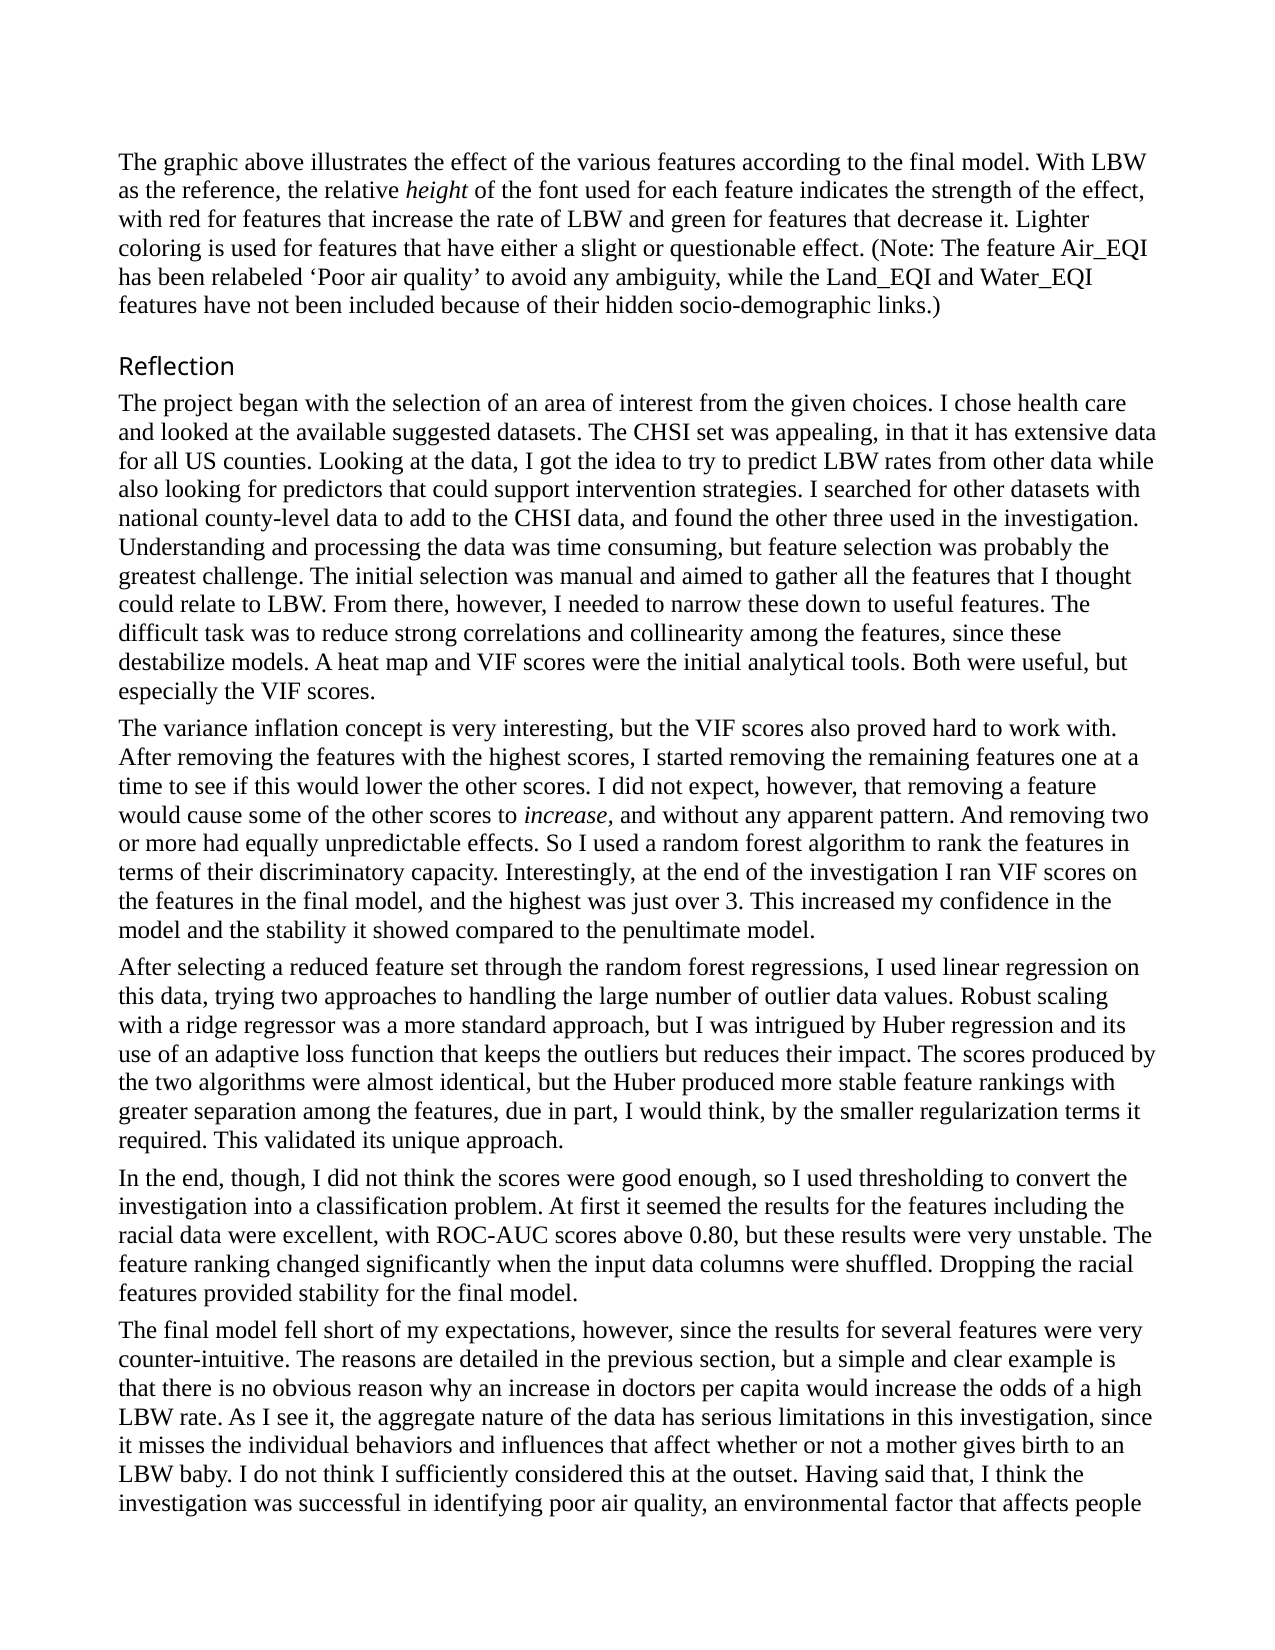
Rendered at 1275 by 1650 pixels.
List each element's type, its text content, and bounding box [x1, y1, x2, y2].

text After selecting a reduced feature set through the random forest regressions, I used linear regression on this data, trying two approaches to handling the large number of outlier data values. Robust scaling with a ridge regressor was a more standard approach, but I was intrigued by Huber regression and its use of an adaptive loss function that keeps the outliers but reduces their impact. The scores produced by the two algorithms were almost identical, but the Huber produced more stable feature rankings with greater separation among the features, due in part, I would think, by the smaller regularization terms it required. This validated its unique approach. [118, 952, 1157, 1154]
text The graphic above illustrates the effect of the various features according to the final model. With LBW as the reference, the relative height of the font used for each feature indicates the strength of the effect, with red for features that increase the rate of LBW and green for features that decrease it. Lighter coloring is used for features that have either a slight or questionable effect. (Note: The feature Air_EQI has been relabeled ‘Poor air quality’ to avoid any ambiguity, while the Land_EQI and Water_EQI features have not been included because of their hidden socio-demographic links.) [118, 147, 1157, 319]
text The final model fell short of my expectations, however, since the results for several features were very counter-intuitive. The reasons are detailed in the previous section, but a simple and clear example is that there is no obvious reason why an increase in doctors per capita would increase the odds of a high LBW rate. As I see it, the aggregate nature of the data has serious limitations in this investigation, since it misses the individual behaviors and influences that affect whether or not a mother gives birth to an LBW baby. I do not think I sufficiently considered this at the outset. Having said that, I think the investigation was successful in identifying poor air quality, an environmental factor that affects people [118, 1315, 1157, 1517]
text Reflection [118, 348, 1157, 382]
text The variance inflation concept is very interesting, but the VIF scores also proved hard to work with. After removing the features with the highest scores, I started removing the remaining features one at a time to see if this would lower the other scores. I did not expect, however, that removing a feature would cause some of the other scores to increase, and without any apparent pattern. And removing two or more had equally unpredictable effects. So I used a random forest algorithm to rank the features in terms of their discriminatory capacity. Interestingly, at the end of the investigation I ran VIF scores on the features in the final model, and the highest was just over 3. This increased my confidence in the model and the stability it showed compared to the penultimate model. [118, 713, 1157, 943]
text In the end, though, I did not think the scores were good enough, so I used thresholding to convert the investigation into a classification problem. At first it seemed the results for the features including the racial data were excellent, with ROC-AUC scores above 0.80, but these results were very unstable. The feature ranking changed significantly when the input data columns were shuffled. Dropping the racial features provided stability for the final model. [118, 1163, 1157, 1306]
text The project began with the selection of an area of interest from the given choices. I chose health care and looked at the available suggested datasets. The CHSI set was appealing, in that it has extensive data for all US counties. Looking at the data, I got the idea to try to predict LBW rates from other data while also looking for predictors that could support intervention strategies. I searched for other datasets with national county-level data to add to the CHSI data, and found the other three used in the investigation. Understanding and processing the data was time consuming, but feature selection was probably the greatest challenge. The initial selection was manual and aimed to gather all the features that I thought could relate to LBW. From there, however, I needed to narrow these down to useful features. The difficult task was to reduce strong correlations and collinearity among the features, since these destabilize models. A heat map and VIF scores were the initial analytical tools. Both were useful, but especially the VIF scores. [118, 388, 1157, 704]
